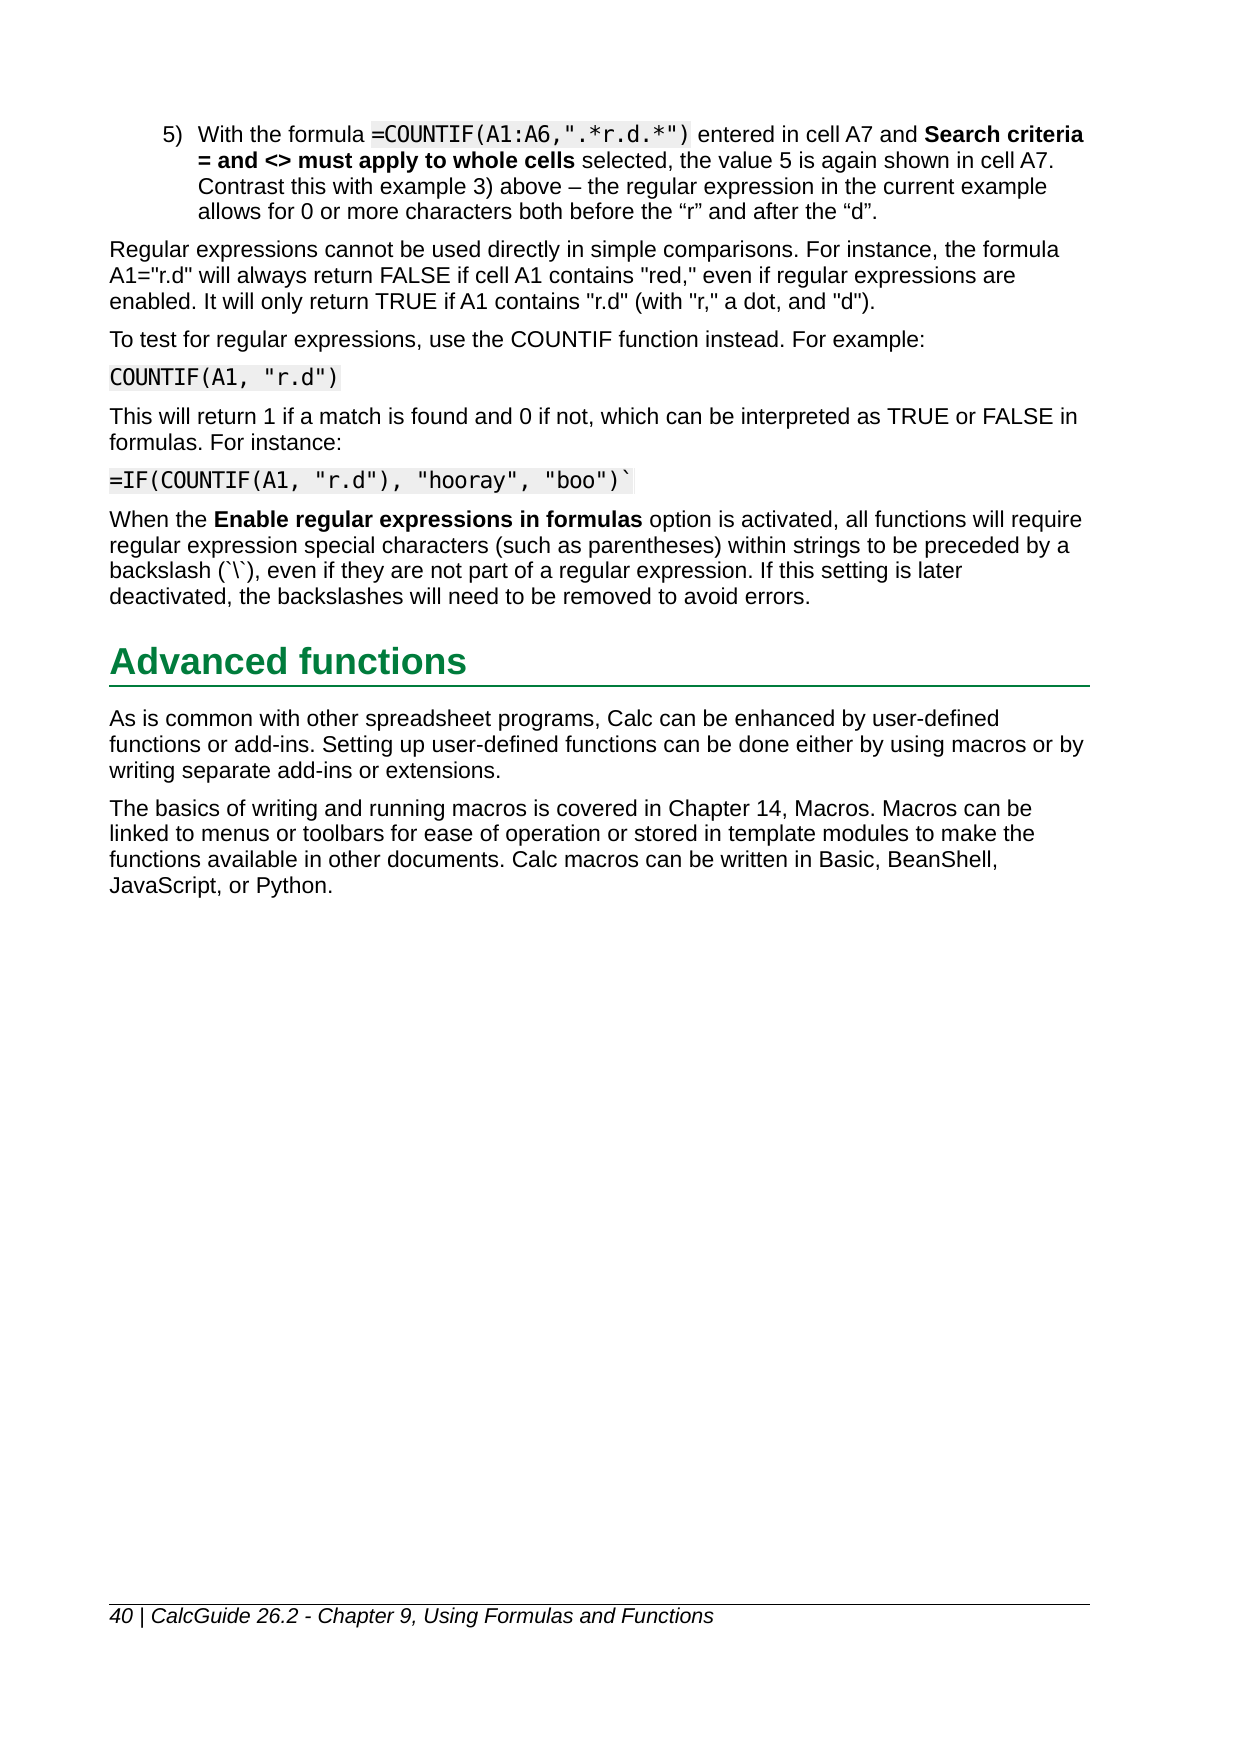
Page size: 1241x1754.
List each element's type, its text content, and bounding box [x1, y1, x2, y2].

text As is common with other spreadsheet programs, Calc can be enhanced by user-defined functions or add-ins. Setting up user-defined functions can be done either by using macros or by writing separate add-ins or extensions. [109, 706, 1090, 783]
subtitle Advanced functions [109, 640, 1090, 685]
text =IF(COUNTIF(A1, "r.d"), "hooray", "boo")` [109, 467, 1090, 494]
list With the formula =COUNTIF(A1:A6,".*r.d.*") entered in cell A7 and Search criteria = and <> must apply to whole cells selected, the value 5 is again shown in cell A7. Contrast this with example 3) above – the regular expression in the current example allows for 0 or more characters both before the “r” and after the “d”. [183, 121, 1090, 224]
text COUNTIF(A1, "r.d") [109, 364, 1090, 391]
text To test for regular expressions, use the COUNTIF function instead. For example: [109, 326, 1090, 352]
text When the Enable regular expressions in formulas option is activated, all functions will require regular expression special characters (such as parentheses) within strings to be preceded by a backslash (`\`), even if they are not part of a regular expression. If this setting is later deactivated, the backslashes will need to be removed to avoid errors. [109, 507, 1090, 609]
text This will return 1 if a match is found and 0 if not, which can be interpreted as TRUE or FALSE in formulas. For instance: [109, 404, 1090, 455]
text The basics of writing and running macros is covered in Chapter 14, Macros. Macros can be linked to menus or toolbars for ease of operation or stored in template modules to make the functions available in other documents. Calc macros can be written in Basic, BeanShell, JavaScript, or Python. [109, 796, 1090, 898]
text Regular expressions cannot be used directly in simple comparisons. For instance, the formula A1="r.d" will always return FALSE if cell A1 contains "red," even if regular expressions are enabled. It will only return TRUE if A1 contains "r.d" (with "r," a dot, and "d"). [109, 237, 1090, 314]
